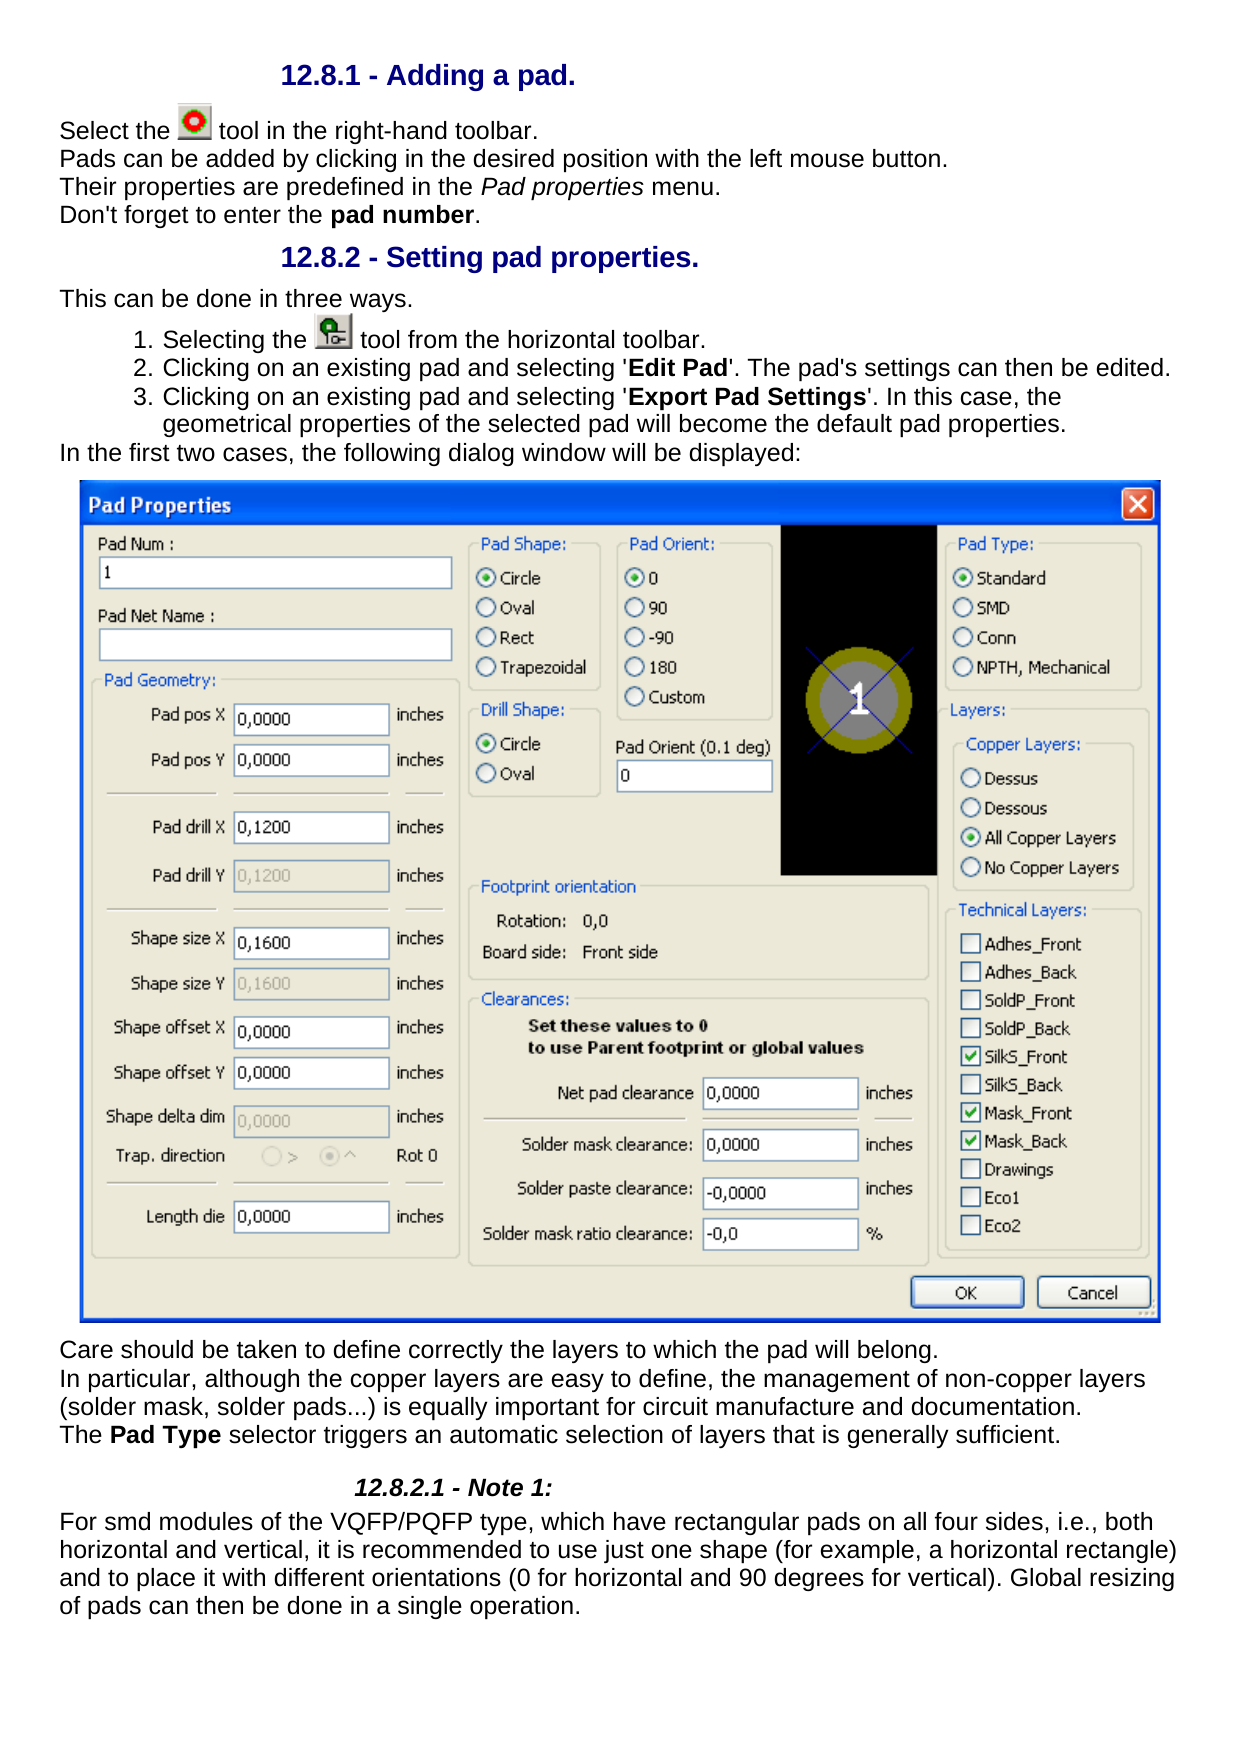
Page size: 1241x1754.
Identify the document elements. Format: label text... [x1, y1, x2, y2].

text The Pad Type selector triggers an automatic selection of layers that is generally sufficient. [59, 1421, 1181, 1448]
text Select the tool in the right-hand toolbar. [59, 103, 1181, 145]
text Their properties are predefined in the Pad properties menu. [59, 173, 1181, 201]
subtitle Setting pad properties. [207, 241, 1181, 273]
list Clicking on an existing pad and selecting 'Edit Pad'. The pad's settings can then be edited. [133, 354, 1181, 382]
list Clicking on an existing pad and selecting 'Export Pad Settings'. In this case, the geometrical properties of the selected pad will become the default pad properties. [133, 382, 1181, 438]
text In particular, although the copper layers are easy to define, the management of non-copper layers (solder mask, solder pads...) is equally important for circuit manufacture and documentation. [59, 1364, 1181, 1421]
text In the first two cases, the following dialog window will be displayed: [59, 438, 1181, 466]
text For smd modules of the VQFP/PQFP type, which have rectangular pads on all four sides, i.e., both horizontal and vertical, it is recommended to use just one shape (for example, a horizontal rectangle) and to place it with different orientations (0 for horizontal and 90 degrees for vertical). Global resizing of pads can then be done in a single operation. [59, 1508, 1181, 1620]
picture [177, 103, 212, 140]
list Selecting the tool from the horizontal toolbar. [133, 313, 1181, 354]
subtitle Note 1: [280, 1473, 1181, 1502]
text Don't forget to enter the pad number. [59, 201, 1181, 229]
picture [79, 480, 1161, 1323]
subtitle Adding a pad. [207, 59, 1181, 92]
text Pads can be added by clicking in the desired position with the left mouse button. [59, 145, 1181, 173]
picture [314, 312, 354, 349]
text Care should be taken to define correctly the layers to which the pad will belong. [59, 1336, 1181, 1364]
text This can be done in three ways. [59, 285, 1181, 313]
